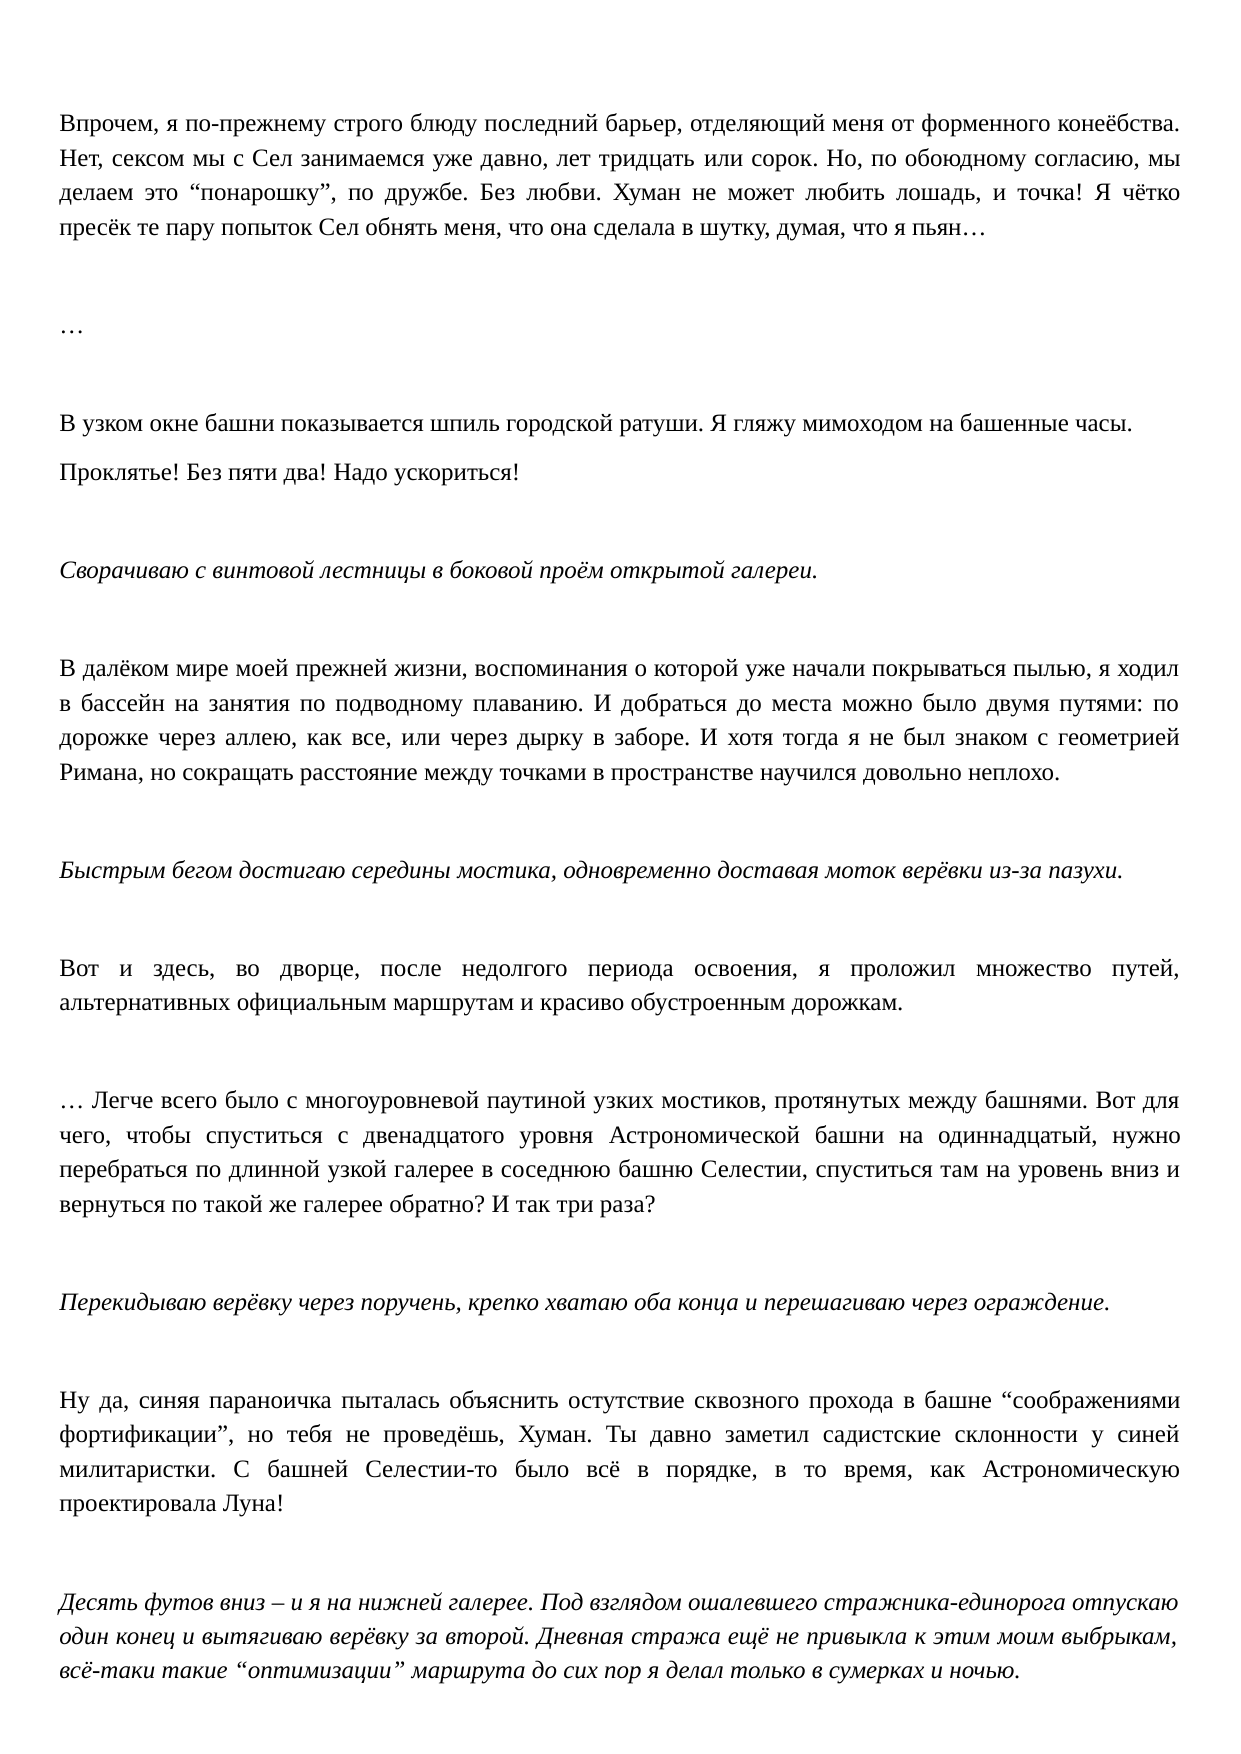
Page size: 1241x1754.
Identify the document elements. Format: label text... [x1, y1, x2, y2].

text В узком окне башни показывается шпиль городской ратуши. Я гляжу мимоходом на башенные часы. [59, 408, 1181, 437]
text Проклятье! Без пяти два! Надо ускориться! [59, 457, 1181, 486]
text Впрочем, я по-прежнему строго блюду последний барьер, отделяющий меня от форменного конеёбства. Нет, сексом мы с Сел занимаемся уже давно, лет тридцать или сорок. Но, по обоюдному согласию, мы делаем это “понарошку”, по дружбе. Без любви. Хуман не может любить лошадь, и точка! Я чётко пресёк те пару попыток Сел обнять меня, что она сделала в шутку, думая, что я пьян… [59, 108, 1181, 240]
text Перекидываю верёвку через поручень, крепко хватаю оба конца и перешагиваю через ограждение. [59, 1287, 1181, 1316]
text Быстрым бегом достигаю середины мостика, одновременно доставая моток верёвки из-за пазухи. [59, 855, 1181, 883]
text Десять футов вниз – и я на нижней галерее. Под взглядом ошалевшего стражника-единорога отпускаю один конец и вытягиваю верёвку за второй. Дневная стража ещё не привыкла к этим моим выбрыкам, всё-таки такие “оптимизации” маршрута до сих пор я делал только в сумерках и ночью. [59, 1587, 1181, 1684]
text … Легче всего было с многоуровневой паутиной узких мостиков, протянутых между башнями. Вот для чего, чтобы спуститься с двенадцатого уровня Астрономической башни на одиннадцатый, нужно перебраться по длинной узкой галерее в соседнюю башню Селестии, спуститься там на уровень вниз и вернуться по такой же галерее обратно? И так три раза? [59, 1085, 1181, 1218]
text Ну да, синяя параноичка пыталась объяснить остутствие сквозного прохода в башне “соображениями фортификации”, но тебя не проведёшь, Хуман. Ты давно заметил садистские склонности у синей милитаристки. С башней Селестии-то было всё в порядке, в то время, как Астрономическую проектировала Луна! [59, 1385, 1181, 1517]
text Вот и здесь, во дворце, после недолгого периода освоения, я проложил множество путей, альтернативных официальным маршрутам и красиво обустроенным дорожкам. [59, 953, 1181, 1016]
text Сворачиваю с винтовой лестницы в боковой проём открытой галереи. [59, 555, 1181, 584]
text В далёком мире моей прежней жизни, воспоминания о которой уже начали покрываться пылью, я ходил в бассейн на занятия по подводному плаванию. И добраться до места можно было двумя путями: по дорожке через аллею, как все, или через дырку в заборе. И хотя тогда я не был знаком с геометрией Римана, но сокращать расстояние между точками в пространстве научился довольно неплохо. [59, 653, 1181, 785]
text … [59, 310, 1181, 338]
